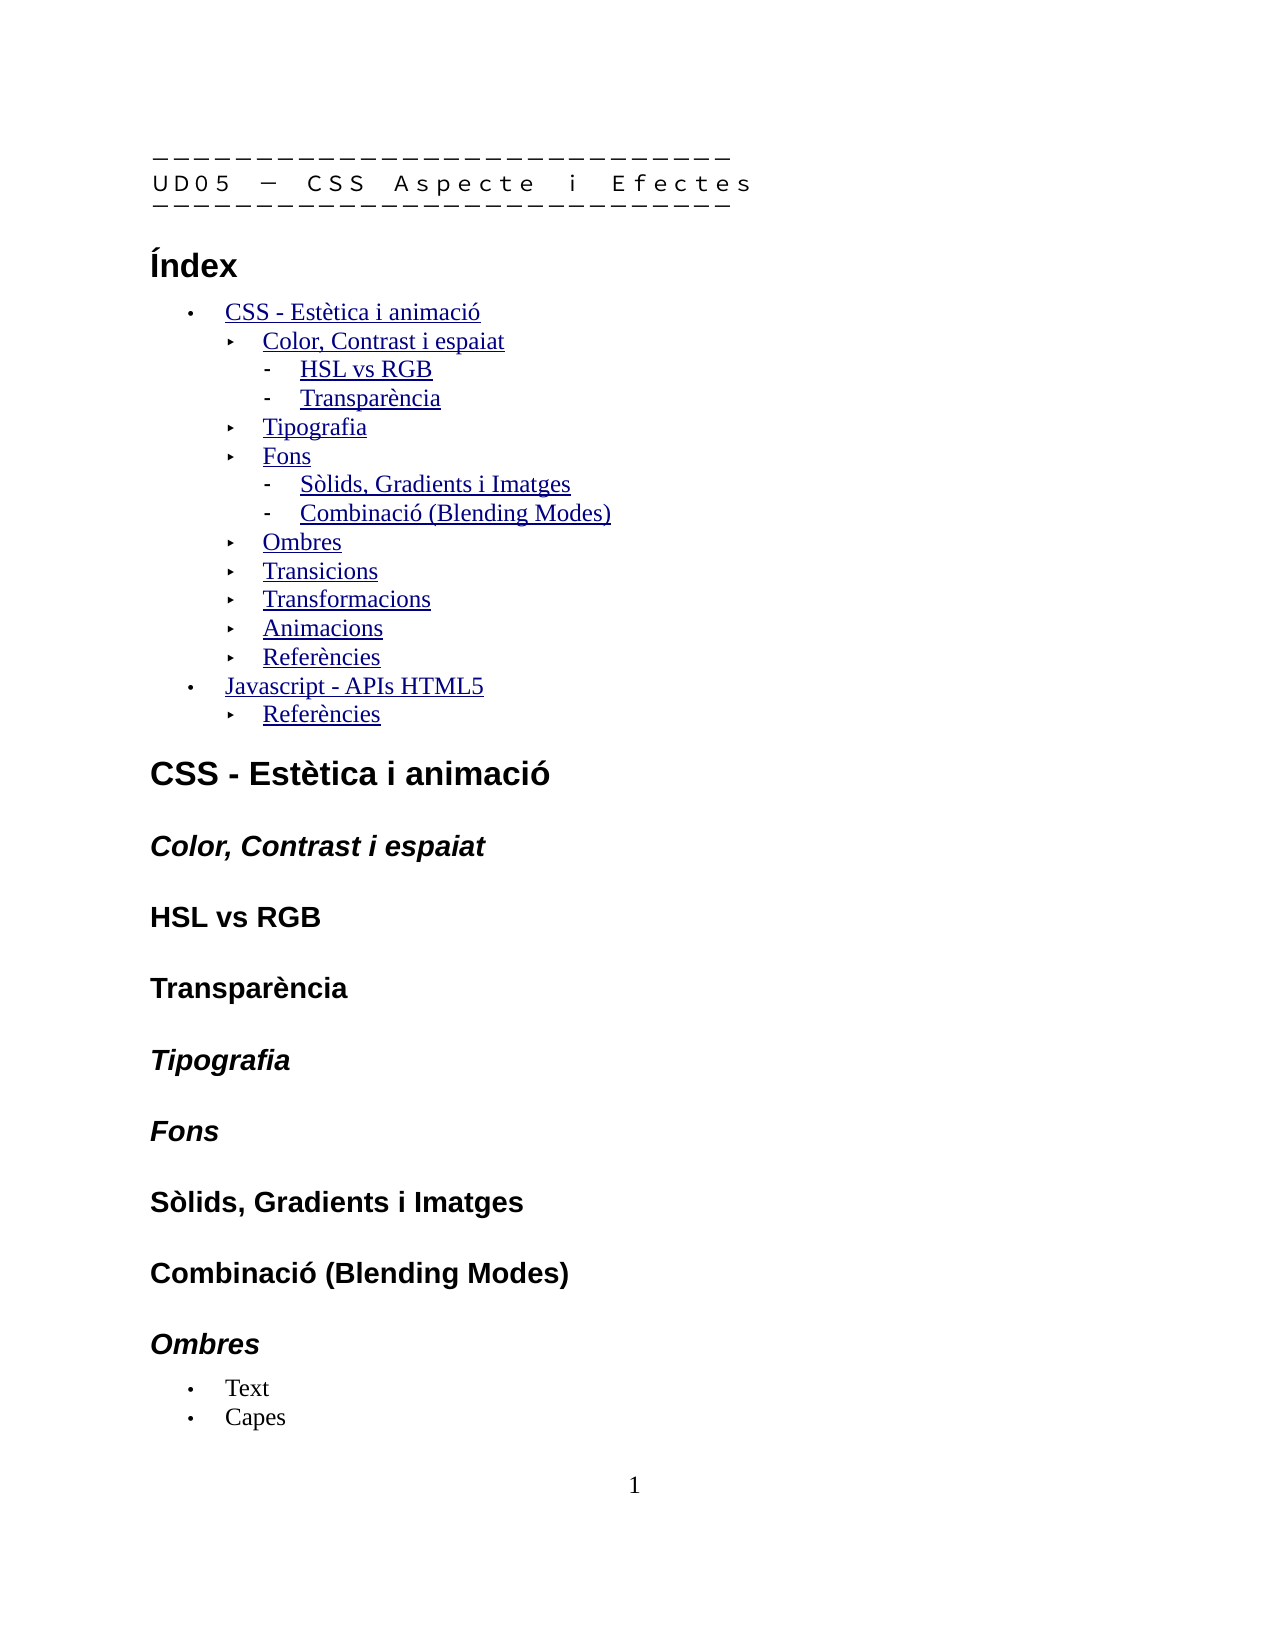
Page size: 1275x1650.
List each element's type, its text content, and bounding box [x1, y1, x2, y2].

subtitle CSS - Estètica i animació [150, 753, 1125, 792]
list HSL vs RGB [262, 354, 1125, 383]
subtitle Color, Contrast i espaiat [150, 829, 1125, 863]
list Transparència [262, 383, 1125, 412]
subtitle Ombres [150, 1327, 1125, 1360]
list Capes [187, 1402, 1125, 1430]
subtitle Transparència [150, 972, 1125, 1005]
list Referències [225, 699, 1125, 728]
list CSS - Estètica i animació [187, 297, 1125, 326]
subtitle Índex [150, 246, 1125, 284]
list Transicions [225, 556, 1125, 584]
list Sòlids, Gradients i Imatges [262, 469, 1125, 498]
subtitle Tipografia [150, 1043, 1125, 1076]
list Combinació (Blending Modes) [262, 498, 1125, 527]
subtitle HSL vs RGB [150, 901, 1125, 934]
text ＵＤ０５ － ＣＳＳ Ａｓｐｅｃｔｅ ｉ Ｅｆｅｃｔｅｓ [150, 174, 1125, 197]
list Animacions [225, 613, 1125, 642]
text －－－－－－－－－－－－－－－－－－－－－－－－－－－－ [150, 197, 1125, 221]
list Fons [225, 441, 1125, 469]
list Text [187, 1373, 1125, 1402]
subtitle Sòlids, Gradients i Imatges [150, 1185, 1125, 1218]
list Tipografia [225, 412, 1125, 441]
list Referències [225, 642, 1125, 671]
list Javascript - APIs HTML5 [187, 671, 1125, 699]
list Ombres [225, 527, 1125, 556]
list Color, Contrast i espaiat [225, 326, 1125, 354]
text －－－－－－－－－－－－－－－－－－－－－－－－－－－－ [150, 150, 1125, 174]
subtitle Combinació (Blending Modes) [150, 1256, 1125, 1289]
list Transformacions [225, 584, 1125, 613]
subtitle Fons [150, 1114, 1125, 1147]
